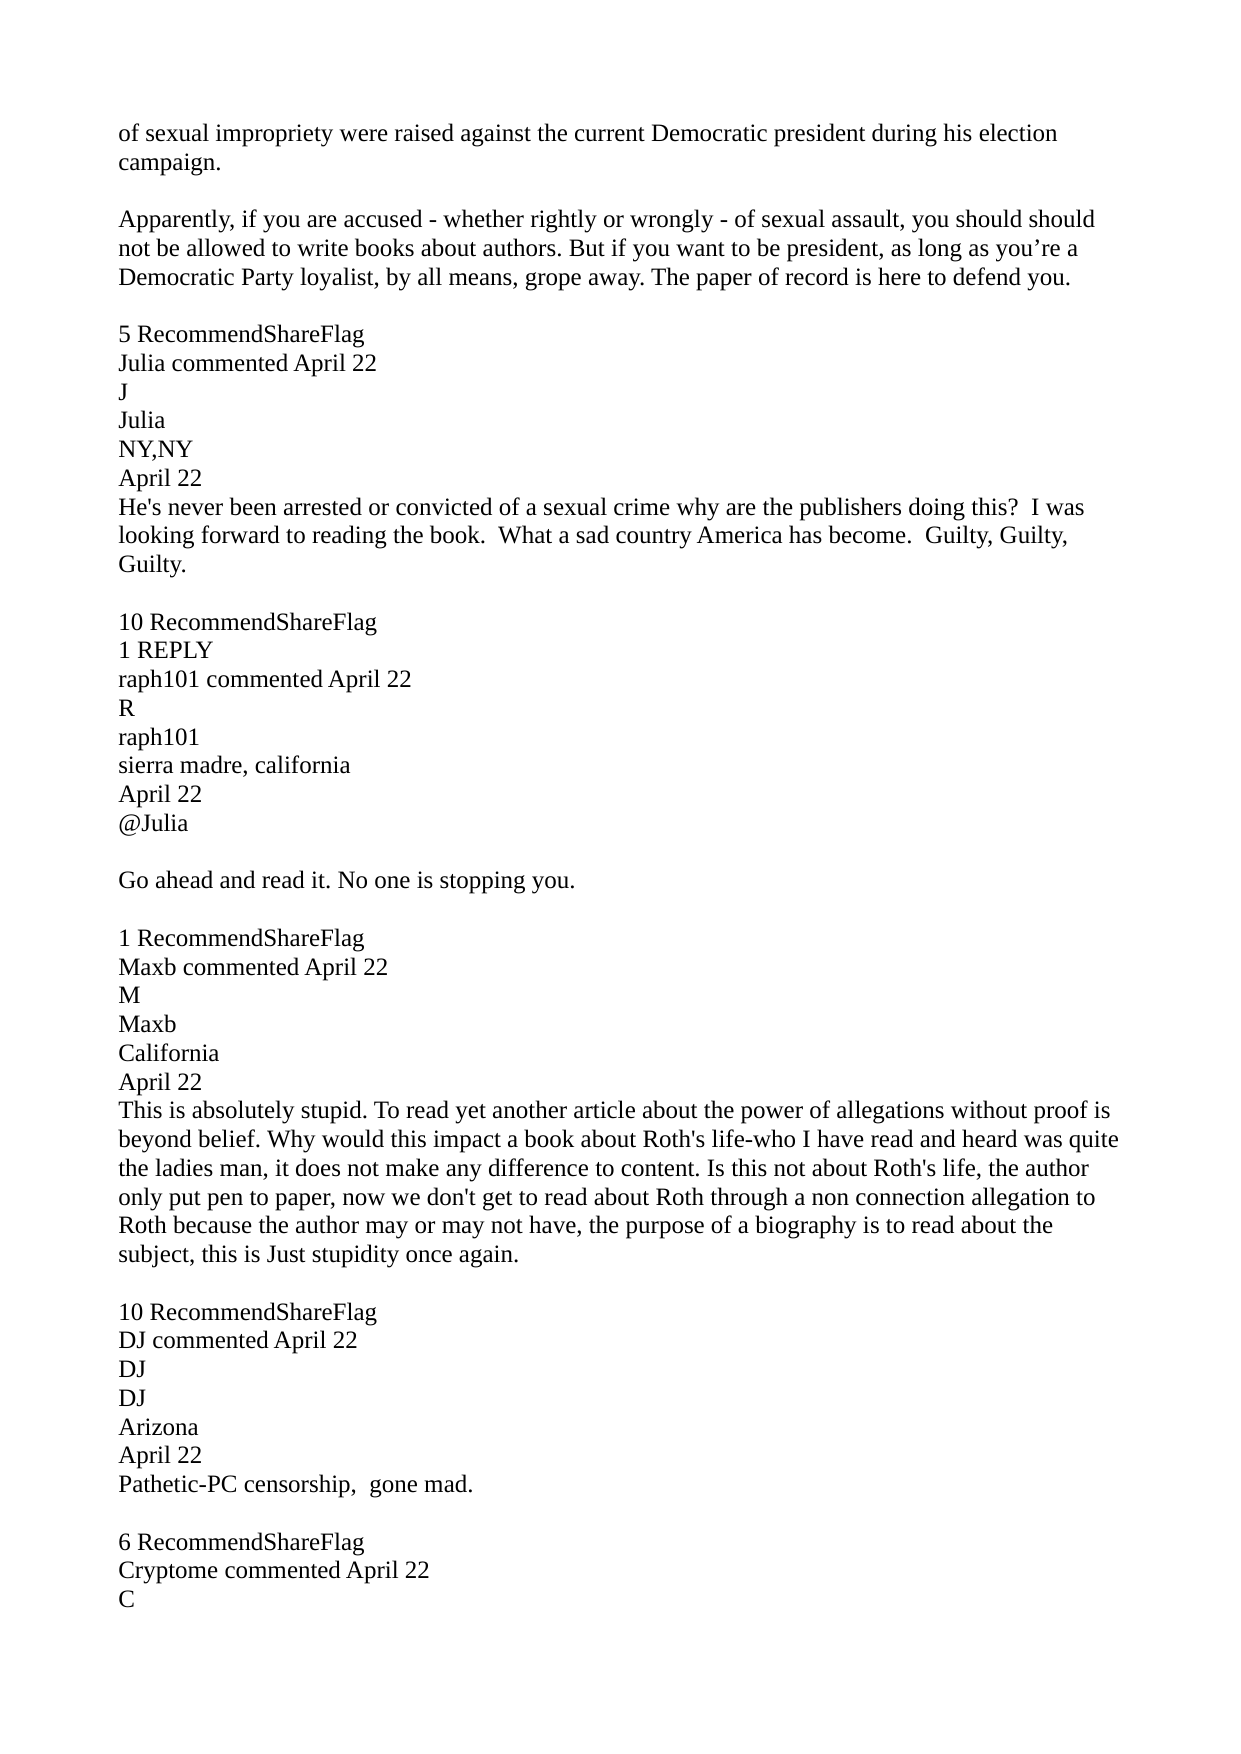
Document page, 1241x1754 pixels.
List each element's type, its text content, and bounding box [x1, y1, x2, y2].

text 10 RecommendShareFlag [118, 607, 1122, 636]
text He's never been arrested or convicted of a sexual crime why are the publishers doing this? I was looking forward to reading the book. What a sad country America has become. Guilty, Guilty, Guilty. [118, 492, 1122, 578]
text raph101 commented April 22 [118, 664, 1122, 693]
text 6 RecommendShareFlag [118, 1527, 1122, 1556]
text DJ [118, 1383, 1122, 1412]
text DJ commented April 22 [118, 1326, 1122, 1354]
text Julia commented April 22 [118, 348, 1122, 377]
text Maxb commented April 22 [118, 952, 1122, 981]
text sierra madre, california [118, 751, 1122, 779]
text raph101 [118, 722, 1122, 751]
text April 22 [118, 779, 1122, 808]
text @Julia [118, 808, 1122, 837]
text This is absolutely stupid. To read yet another article about the power of allegations without proof is beyond belief. Why would this impact a book about Roth's life-who I have read and heard was quite the ladies man, it does not make any difference to content. Is this not about Roth's life, the author only put pen to paper, now we don't get to read about Roth through a non connection allegation to Roth because the author may or may not have, the purpose of a biography is to read about the subject, this is Just stupidity once again. [118, 1096, 1122, 1268]
text C [118, 1584, 1122, 1613]
text Arizona [118, 1412, 1122, 1441]
text Julia [118, 406, 1122, 434]
text NY,NY [118, 434, 1122, 463]
text M [118, 981, 1122, 1009]
text 1 REPLY [118, 636, 1122, 664]
text California [118, 1038, 1122, 1067]
text DJ [118, 1354, 1122, 1383]
text of sexual impropriety were raised against the current Democratic president during his election campaign. [118, 118, 1122, 176]
text Maxb [118, 1009, 1122, 1038]
text Cryptome commented April 22 [118, 1556, 1122, 1584]
text 1 RecommendShareFlag [118, 923, 1122, 952]
text April 22 [118, 1067, 1122, 1096]
text 10 RecommendShareFlag [118, 1297, 1122, 1326]
text April 22 [118, 1441, 1122, 1469]
text April 22 [118, 463, 1122, 492]
text Pathetic-PC censorship, gone mad. [118, 1469, 1122, 1498]
text J [118, 377, 1122, 406]
text 5 RecommendShareFlag [118, 319, 1122, 348]
text Apparently, if you are accused - whether rightly or wrongly - of sexual assault, you should should not be allowed to write books about authors. But if you want to be president, as long as you’re a Democratic Party loyalist, by all means, grope away. The paper of record is here to defend you. [118, 204, 1122, 291]
text Go ahead and read it. No one is stopping you. [118, 866, 1122, 894]
text R [118, 693, 1122, 722]
